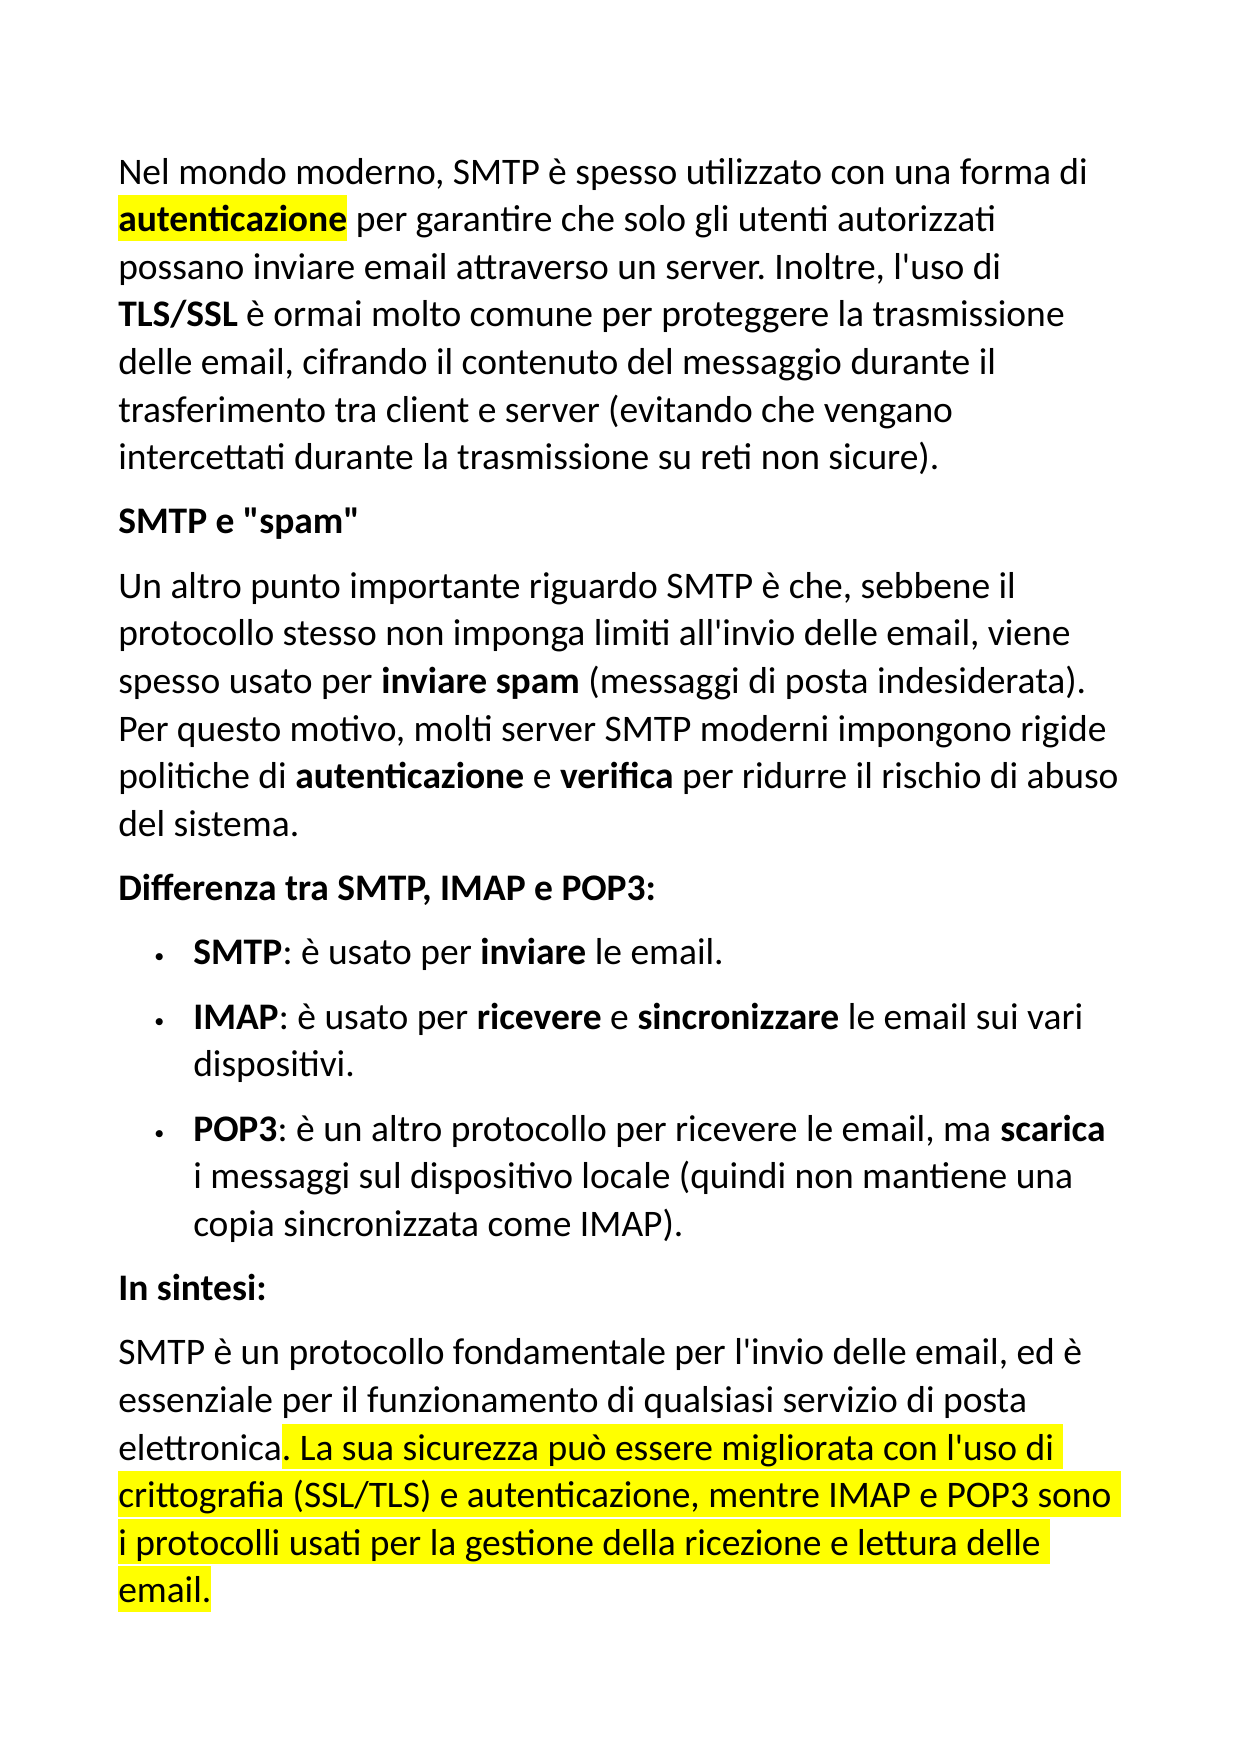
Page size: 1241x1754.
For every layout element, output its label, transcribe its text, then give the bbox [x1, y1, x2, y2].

list POP3: è un altro protocollo per ricevere le email, ma scarica i messaggi sul dispositivo locale (quindi non mantiene una copia sincronizzata come IMAP). [156, 1104, 1122, 1246]
list IMAP: è usato per ricevere e sincronizzare le email sui vari dispositivi. [156, 993, 1122, 1086]
list SMTP: è usato per inviare le email. [156, 928, 1122, 974]
text SMTP e "spam" [118, 497, 1122, 543]
text Nel mondo moderno, SMTP è spesso utilizzato con una forma di autenticazione per garantire che solo gli utenti autorizzati possano inviare email attraverso un server. Inoltre, l'uso di TLS/SSL è ormai molto comune per proteggere la trasmissione delle email, cifrando il contenuto del messaggio durante il trasferimento tra client e server (evitando che vengano intercettati durante la trasmissione su reti non sicure). [118, 148, 1122, 479]
text In sintesi: [118, 1264, 1122, 1310]
text SMTP è un protocollo fondamentale per l'invio delle email, ed è essenziale per il funzionamento di qualsiasi servizio di posta elettronica. La sua sicurezza può essere migliorata con l'uso di crittografia (SSL/TLS) e autenticazione, mentre IMAP e POP3 sono i protocolli usati per la gestione della ricezione e lettura delle email. [118, 1328, 1122, 1612]
text Differenza tra SMTP, IMAP e POP3: [118, 864, 1122, 910]
text Un altro punto importante riguardo SMTP è che, sebbene il protocollo stesso non imponga limiti all'invio delle email, viene spesso usato per inviare spam (messaggi di posta indesiderata). Per questo motivo, molti server SMTP moderni impongono rigide politiche di autenticazione e verifica per ridurre il rischio di abuso del sistema. [118, 562, 1122, 846]
